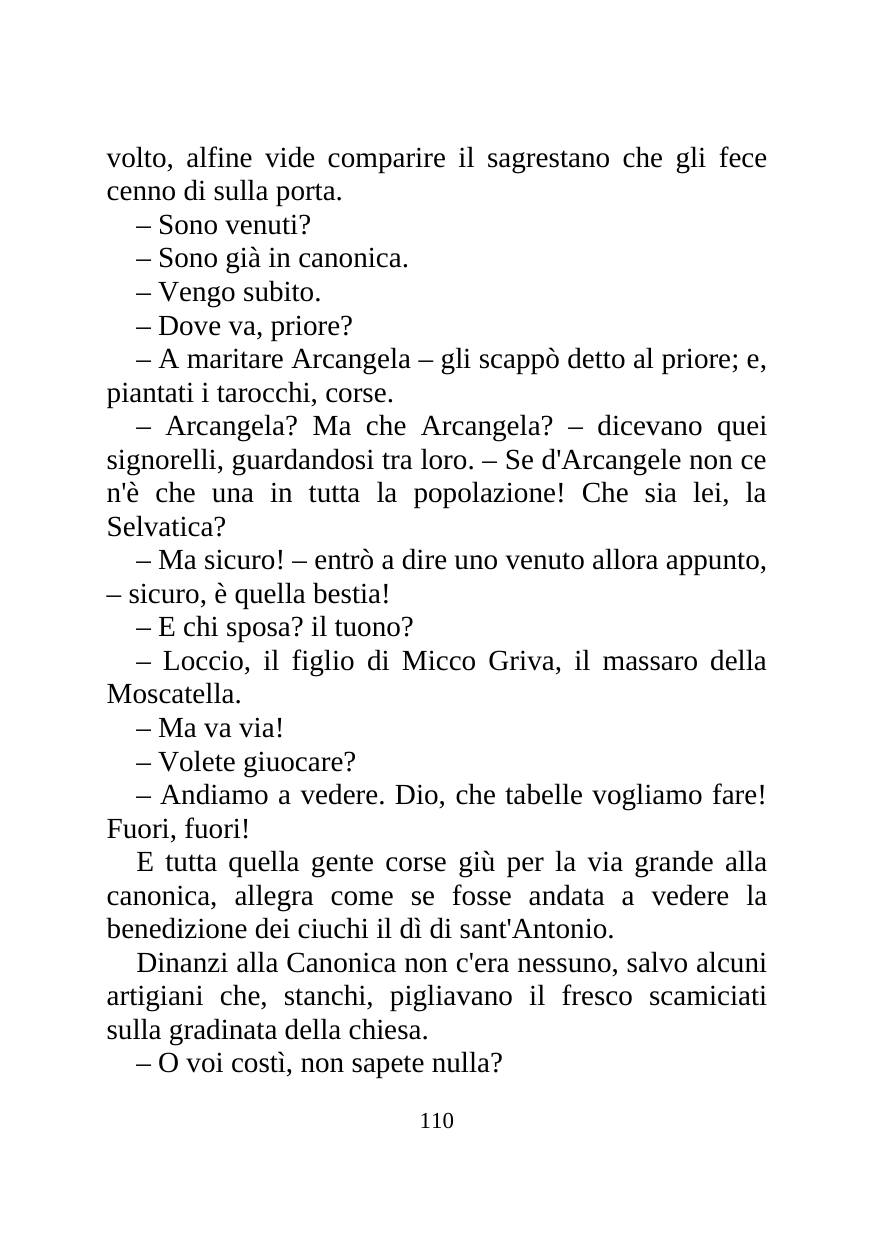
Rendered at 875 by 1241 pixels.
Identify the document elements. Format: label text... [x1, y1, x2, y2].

text – A maritare Arcangela – gli scappò detto al priore; e, piantati i tarocchi, corse. [106, 341, 768, 408]
text – Vengo subito. [106, 274, 768, 308]
text E tutta quella gente corse giù per la via grande alla canonica, allegra come se fosse andata a vedere la benedizione dei ciuchi il dì di sant'Antonio. [106, 844, 768, 945]
text – Ma sicuro! – entrò a dire uno venuto allora appunto, – sicuro, è quella bestia! [106, 542, 768, 609]
text – E chi sposa? il tuono? [106, 609, 768, 643]
text – Sono venuti? [106, 207, 768, 241]
text – O voi costì, non sapete nulla? [106, 1046, 768, 1079]
text volto, alfine vide comparire il sagrestano che gli fece cenno di sulla porta. [106, 140, 768, 207]
text – Andiamo a vedere. Dio, che tabelle vogliamo fare! Fuori, fuori! [106, 777, 768, 844]
text – Arcangela? Ma che Arcangela? – dicevano quei signorelli, guardandosi tra loro. – Se d'Arcangele non ce n'è che una in tutta la popolazione! Che sia lei, la Selvatica? [106, 408, 768, 542]
text – Loccio, il figlio di Micco Griva, il massaro della Moscatella. [106, 643, 768, 710]
text Dinanzi alla Canonica non c'era nessuno, salvo alcuni artigiani che, stanchi, pigliavano il fresco scamiciati sulla gradinata della chiesa. [106, 945, 768, 1046]
text – Dove va, priore? [106, 308, 768, 341]
text – Ma va via! [106, 710, 768, 744]
text – Volete giuocare? [106, 744, 768, 777]
text – Sono già in canonica. [106, 241, 768, 274]
